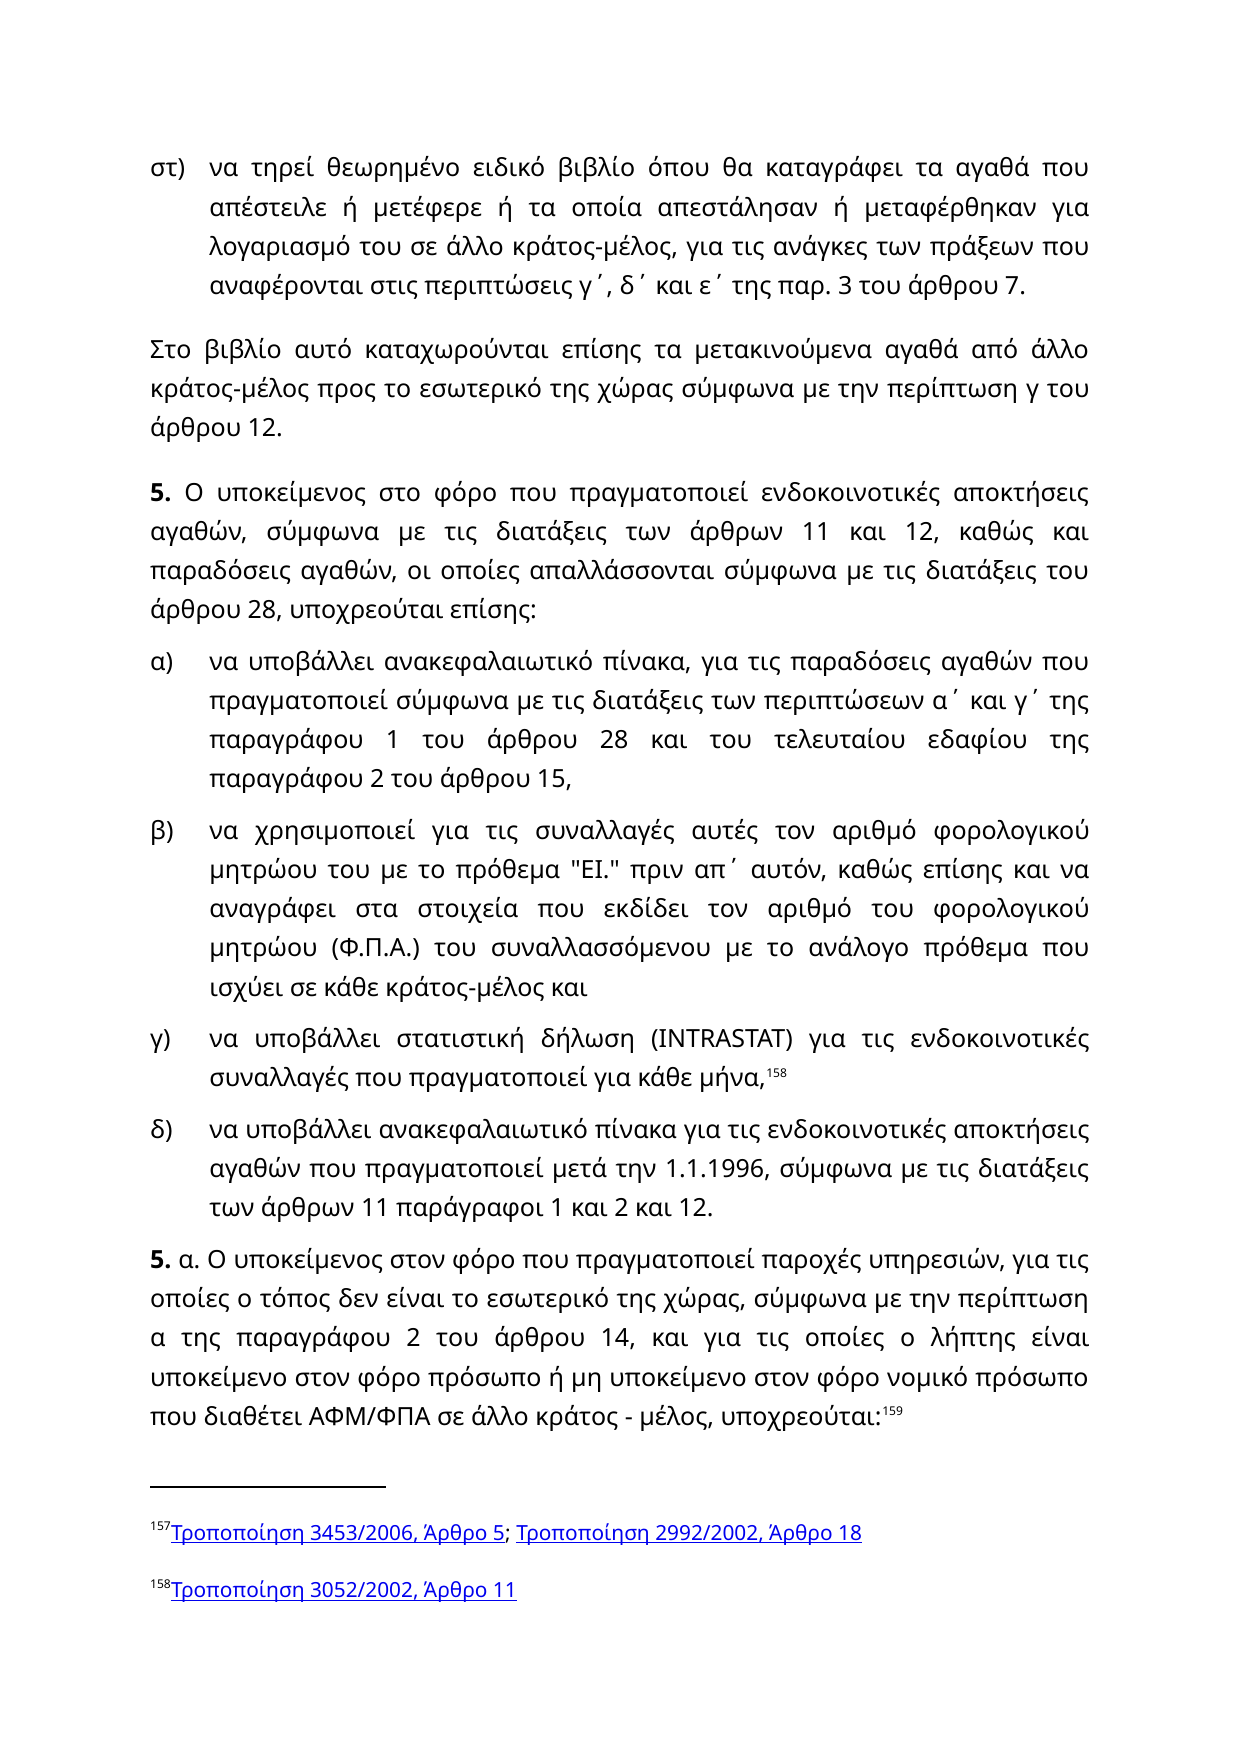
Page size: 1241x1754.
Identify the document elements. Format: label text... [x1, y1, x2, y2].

text 5. α. Ο υποκείμενος στον φόρο που πραγματοποιεί παροχές υπηρεσιών, για τις οποίες ο τόπος δεν είναι το εσωτερικό της χώρας, σύμφωνα με την περίπτωση α της παραγράφου 2 του άρθρου 14, και για τις οποίες ο λήπτης είναι υποκείμενο στον φόρο πρόσωπο ή μη υποκείμενο στον φόρο νομικό πρόσωπο που διαθέτει ΑΦΜ/ΦΠΑ σε άλλο κράτος - μέλος, υποχρεούται: [150, 1242, 1090, 1432]
list γ) να υποβάλλει στατιστική δήλωση (INTRASTAT) για τις ενδοκοινοτικές συναλλαγές που πραγματοποιεί για κάθε μήνα, [150, 1021, 1090, 1094]
list α) να υποβάλλει ανακεφαλαιωτικό πίνακα, για τις παραδόσεις αγαθών που πραγματοποιεί σύμφωνα με τις διατάξεις των περιπτώσεων α΄ και γ΄ της παραγράφου 1 του άρθρου 28 και του τελευταίου εδαφίου της παραγράφου 2 του άρθρου 15, [150, 643, 1090, 795]
text Τροποποίηση 3453/2006, Άρθρο 5; Τροποποίηση 2992/2002, Άρθρο 18 [150, 1518, 1090, 1546]
list δ) να υποβάλλει ανακεφαλαιωτικό πίνακα για τις ενδοκοινοτικές αποκτήσεις αγαθών που πραγματοποιεί μετά την 1.1.1996, σύμφωνα με τις διατάξεις των άρθρων 11 παράγραφοι 1 και 2 και 12. [150, 1112, 1090, 1224]
text Στο βιβλίο αυτό καταχωρούνται επίσης τα μετακινούμενα αγαθά από άλλο κράτος-μέλος προς το εσωτερικό της χώρας σύμφωνα με την περίπτωση γ του άρθρου 12. [150, 332, 1090, 444]
text 5. Ο υποκείμενος στο φόρο που πραγματοποιεί ενδοκοινοτικές αποκτήσεις αγαθών, σύμφωνα με τις διατάξεις των άρθρων 11 και 12, καθώς και παραδόσεις αγαθών, οι οποίες απαλλάσσονται σύμφωνα με τις διατάξεις του άρθρου 28, υποχρεούται επίσης: [150, 474, 1090, 626]
list στ) να τηρεί θεωρημένο ειδικό βιβλίο όπου θα καταγράφει τα αγαθά που απέστειλε ή μετέφερε ή τα οποία απεστάλησαν ή μεταφέρθηκαν για λογαριασμό του σε άλλο κράτος-μέλος, για τις ανάγκες των πράξεων που αναφέρονται στις περιπτώσεις γ΄, δ΄ και ε΄ της παρ. 3 του άρθρου 7. [150, 150, 1090, 302]
list β) να χρησιμοποιεί για τις συναλλαγές αυτές τον αριθμό φορολογικού μητρώου του με το πρόθεμα "ΕΙ." πριν απ΄ αυτόν, καθώς επίσης και να αναγράφει στα στοιχεία που εκδίδει τον αριθμό του φορολογικού μητρώου (Φ.Π.Α.) του συναλλασσόμενου με το ανάλογο πρόθεμα που ισχύει σε κάθε κράτος-μέλος και [150, 812, 1090, 1003]
text Τροποποίηση 3052/2002, Άρθρο 11 [150, 1576, 1090, 1604]
